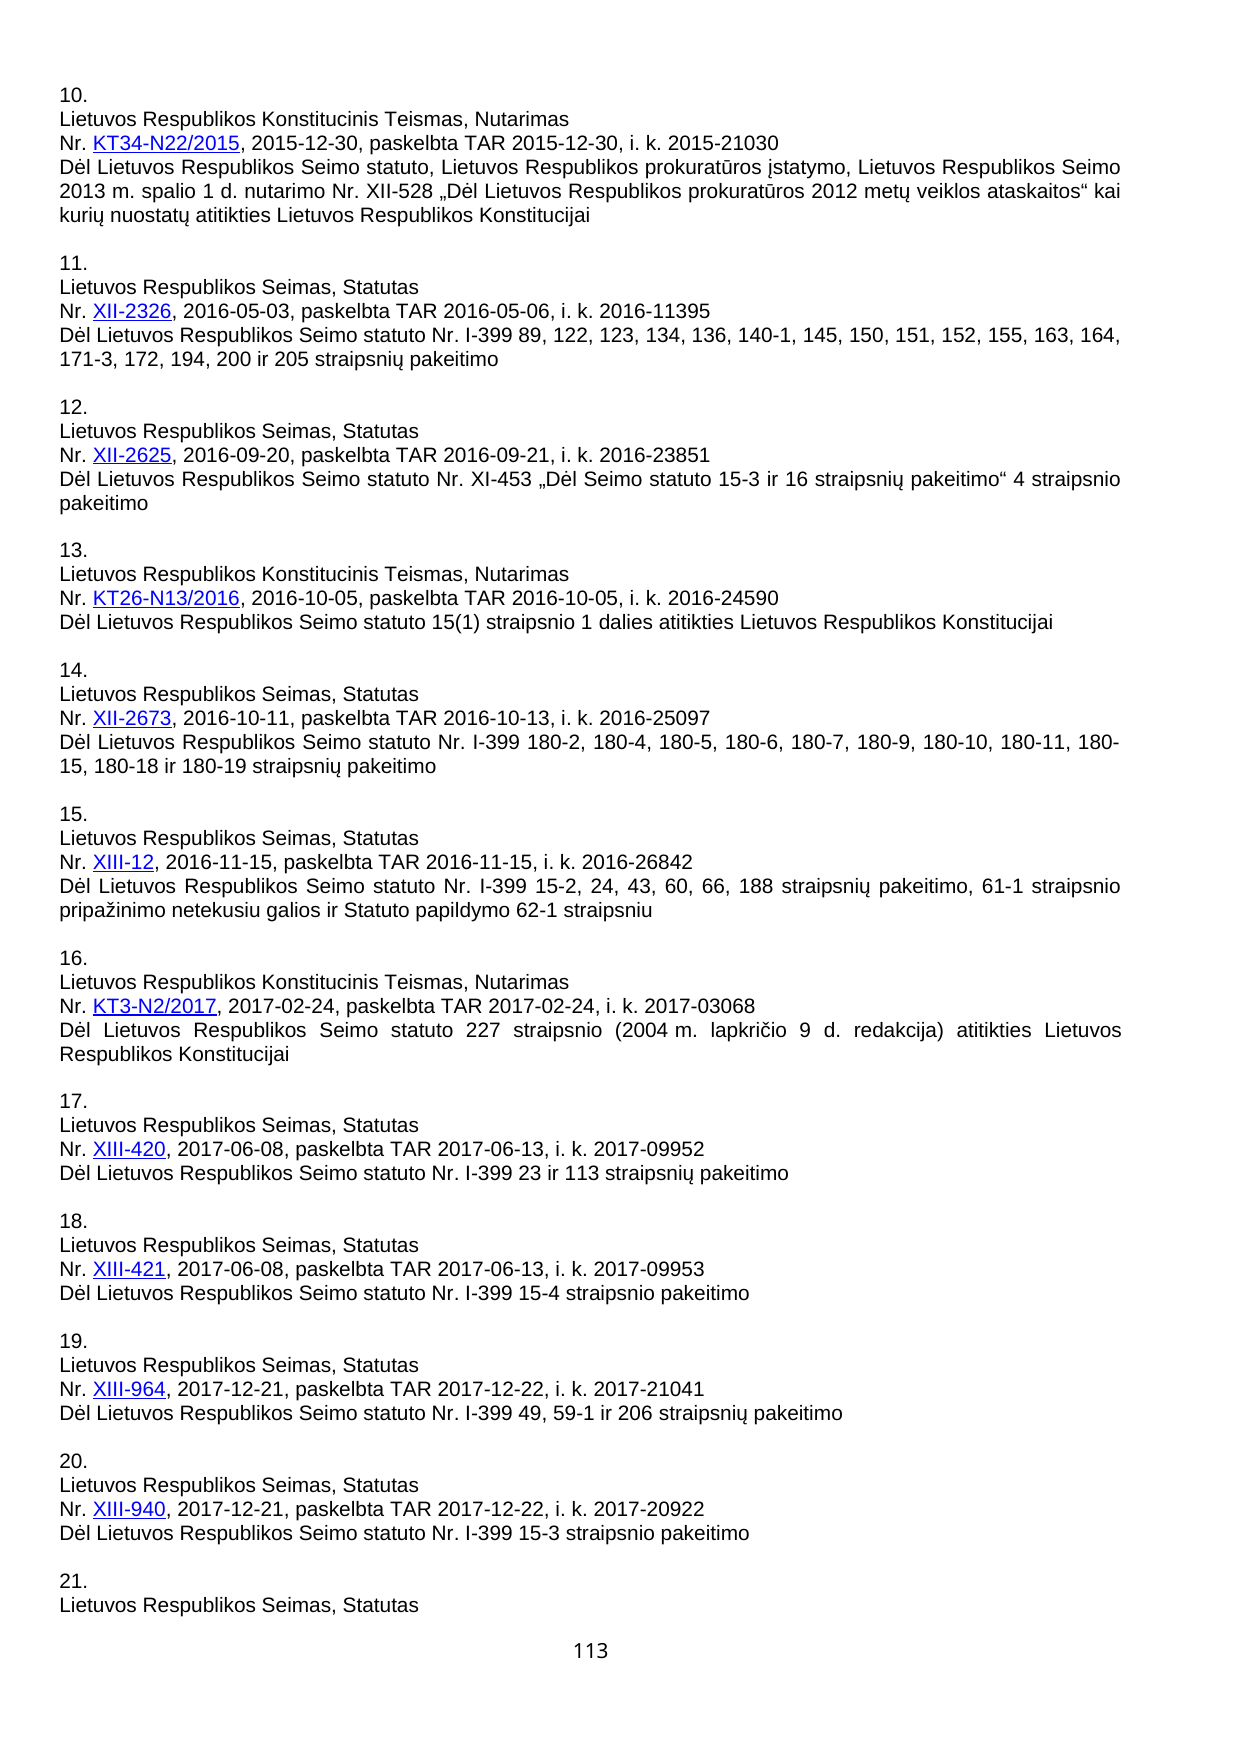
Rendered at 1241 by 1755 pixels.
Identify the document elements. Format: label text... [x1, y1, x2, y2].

text Nr. KT3-N2/2017, 2017-02-24, paskelbta TAR 2017-02-24, i. k. 2017-03068 [59, 993, 1122, 1017]
text Nr. XIII-964, 2017-12-21, paskelbta TAR 2017-12-22, i. k. 2017-21041 [59, 1377, 1122, 1401]
text Nr. XIII-12, 2016-11-15, paskelbta TAR 2016-11-15, i. k. 2016-26842 [59, 850, 1122, 874]
text Nr. KT34-N22/2015, 2015-12-30, paskelbta TAR 2015-12-30, i. k. 2015-21030 [59, 131, 1122, 155]
text 18. [59, 1209, 1122, 1233]
text Dėl Lietuvos Respublikos Seimo statuto Nr. I-399 23 ir 113 straipsnių pakeitimo [59, 1161, 1122, 1185]
text 19. [59, 1329, 1122, 1353]
text Lietuvos Respublikos Seimas, Statutas [59, 1473, 1122, 1497]
text 20. [59, 1449, 1122, 1473]
text 17. [59, 1089, 1122, 1113]
text Lietuvos Respublikos Seimas, Statutas [59, 826, 1122, 850]
text Lietuvos Respublikos Konstitucinis Teismas, Nutarimas [59, 107, 1122, 131]
text Dėl Lietuvos Respublikos Seimo statuto, Lietuvos Respublikos prokuratūros įstatymo, Lietuvos Respublikos Seimo 2013 m. spalio 1 d. nutarimo Nr. XII-528 „Dėl Lietuvos Respublikos prokuratūros 2012 metų veiklos ataskaitos“ kai kurių nuostatų atitikties Lietuvos Respublikos Konstitucijai [59, 155, 1122, 227]
text 12. [59, 394, 1122, 418]
text Lietuvos Respublikos Seimas, Statutas [59, 1233, 1122, 1257]
text 11. [59, 251, 1122, 275]
text Nr. XII-2673, 2016-10-11, paskelbta TAR 2016-10-13, i. k. 2016-25097 [59, 706, 1122, 730]
text 15. [59, 802, 1122, 826]
text Dėl Lietuvos Respublikos Seimo statuto Nr. I-399 89, 122, 123, 134, 136, 140-1, 145, 150, 151, 152, 155, 163, 164, 171-3, 172, 194, 200 ir 205 straipsnių pakeitimo [59, 323, 1122, 371]
text Dėl Lietuvos Respublikos Seimo statuto Nr. XI-453 „Dėl Seimo statuto 15-3 ir 16 straipsnių pakeitimo“ 4 straipsnio pakeitimo [59, 466, 1122, 514]
text Lietuvos Respublikos Konstitucinis Teismas, Nutarimas [59, 562, 1122, 586]
text Lietuvos Respublikos Konstitucinis Teismas, Nutarimas [59, 969, 1122, 993]
text 14. [59, 658, 1122, 682]
text 16. [59, 946, 1122, 969]
text Dėl Lietuvos Respublikos Seimo statuto Nr. I-399 15-3 straipsnio pakeitimo [59, 1521, 1122, 1544]
text Lietuvos Respublikos Seimas, Statutas [59, 418, 1122, 442]
text Dėl Lietuvos Respublikos Seimo statuto Nr. I-399 180-2, 180-4, 180-5, 180-6, 180-7, 180-9, 180-10, 180-11, 180-15, 180-18 ir 180-19 straipsnių pakeitimo [59, 730, 1122, 778]
text 13. [59, 538, 1122, 562]
text 21. [59, 1568, 1122, 1592]
text Lietuvos Respublikos Seimas, Statutas [59, 682, 1122, 706]
text Nr. XII-2326, 2016-05-03, paskelbta TAR 2016-05-06, i. k. 2016-11395 [59, 299, 1122, 323]
text Dėl Lietuvos Respublikos Seimo statuto 227 straipsnio (2004 m. lapkričio 9 d. redakcija) atitikties Lietuvos Respublikos Konstitucijai [59, 1017, 1122, 1065]
text 10. [59, 83, 1122, 107]
text Dėl Lietuvos Respublikos Seimo statuto Nr. I-399 49, 59-1 ir 206 straipsnių pakeitimo [59, 1401, 1122, 1425]
text Dėl Lietuvos Respublikos Seimo statuto Nr. I-399 15-2, 24, 43, 60, 66, 188 straipsnių pakeitimo, 61-1 straipsnio pripažinimo netekusiu galios ir Statuto papildymo 62-1 straipsniu [59, 874, 1122, 922]
text Lietuvos Respublikos Seimas, Statutas [59, 1353, 1122, 1377]
text Nr. KT26-N13/2016, 2016-10-05, paskelbta TAR 2016-10-05, i. k. 2016-24590 [59, 586, 1122, 610]
text Lietuvos Respublikos Seimas, Statutas [59, 275, 1122, 299]
text Dėl Lietuvos Respublikos Seimo statuto 15(1) straipsnio 1 dalies atitikties Lietuvos Respublikos Konstitucijai [59, 610, 1122, 634]
text Dėl Lietuvos Respublikos Seimo statuto Nr. I-399 15-4 straipsnio pakeitimo [59, 1281, 1122, 1305]
text Nr. XIII-421, 2017-06-08, paskelbta TAR 2017-06-13, i. k. 2017-09953 [59, 1257, 1122, 1281]
text Nr. XIII-940, 2017-12-21, paskelbta TAR 2017-12-22, i. k. 2017-20922 [59, 1497, 1122, 1521]
text Lietuvos Respublikos Seimas, Statutas [59, 1592, 1122, 1616]
text Lietuvos Respublikos Seimas, Statutas [59, 1113, 1122, 1137]
text Nr. XII-2625, 2016-09-20, paskelbta TAR 2016-09-21, i. k. 2016-23851 [59, 442, 1122, 466]
text Nr. XIII-420, 2017-06-08, paskelbta TAR 2017-06-13, i. k. 2017-09952 [59, 1137, 1122, 1161]
